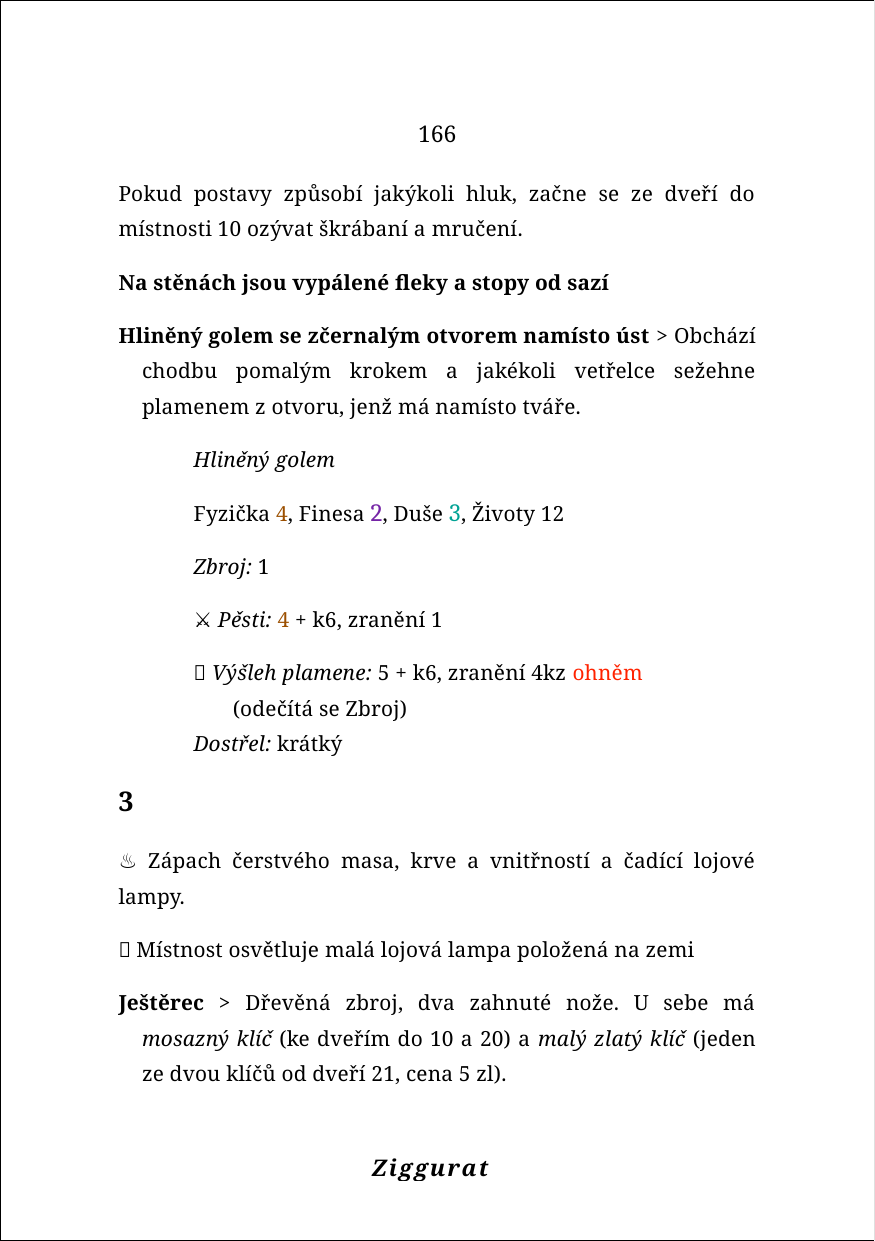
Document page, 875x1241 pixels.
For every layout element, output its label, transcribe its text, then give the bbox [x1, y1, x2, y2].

list Zbroj: 1 [156, 552, 756, 581]
text 3 [118, 783, 756, 820]
list Hliněný golem [156, 445, 756, 474]
list ⚔ Pěsti: 4 + k6, zranění 1 [156, 605, 756, 634]
list Fyzička 4, Finesa 2, Duše 3, Životy 12 [156, 498, 756, 527]
text Hliněný golem se zčernalým otvorem namísto úst > Obchází chodbu pomalým krokem a jakékoli vetřelce sežehne plamenem z otvoru, jenž má namísto tváře. [118, 321, 756, 420]
text 💡 Místnost osvětluje malá lojová lampa položená na zemi [118, 935, 756, 964]
list 🏹 Výšleh plamene: 5 + k6, zranění 4kz ohněm (odečítá se Zbroj) Dostřel: krátký [156, 658, 756, 758]
text Ještěrec > Dřevěná zbroj, dva zahnuté nože. U sebe má mosazný klíč (ke dveřím do 10 a 20) a malý zlatý klíč (jeden ze dvou klíčů od dveří 21, cena 5 zl). [118, 988, 756, 1088]
text ♨ Zápach čerstvého masa, krve a vnitřností a čadící lojové lampy. [118, 847, 756, 911]
text Na stěnách jsou vypálené fleky a stopy od sazí [118, 268, 756, 296]
text Pokud postavy způsobí jakýkoli hluk, začne se ze dveří do místnosti 10 ozývat škrábaní a mručení. [118, 179, 756, 243]
